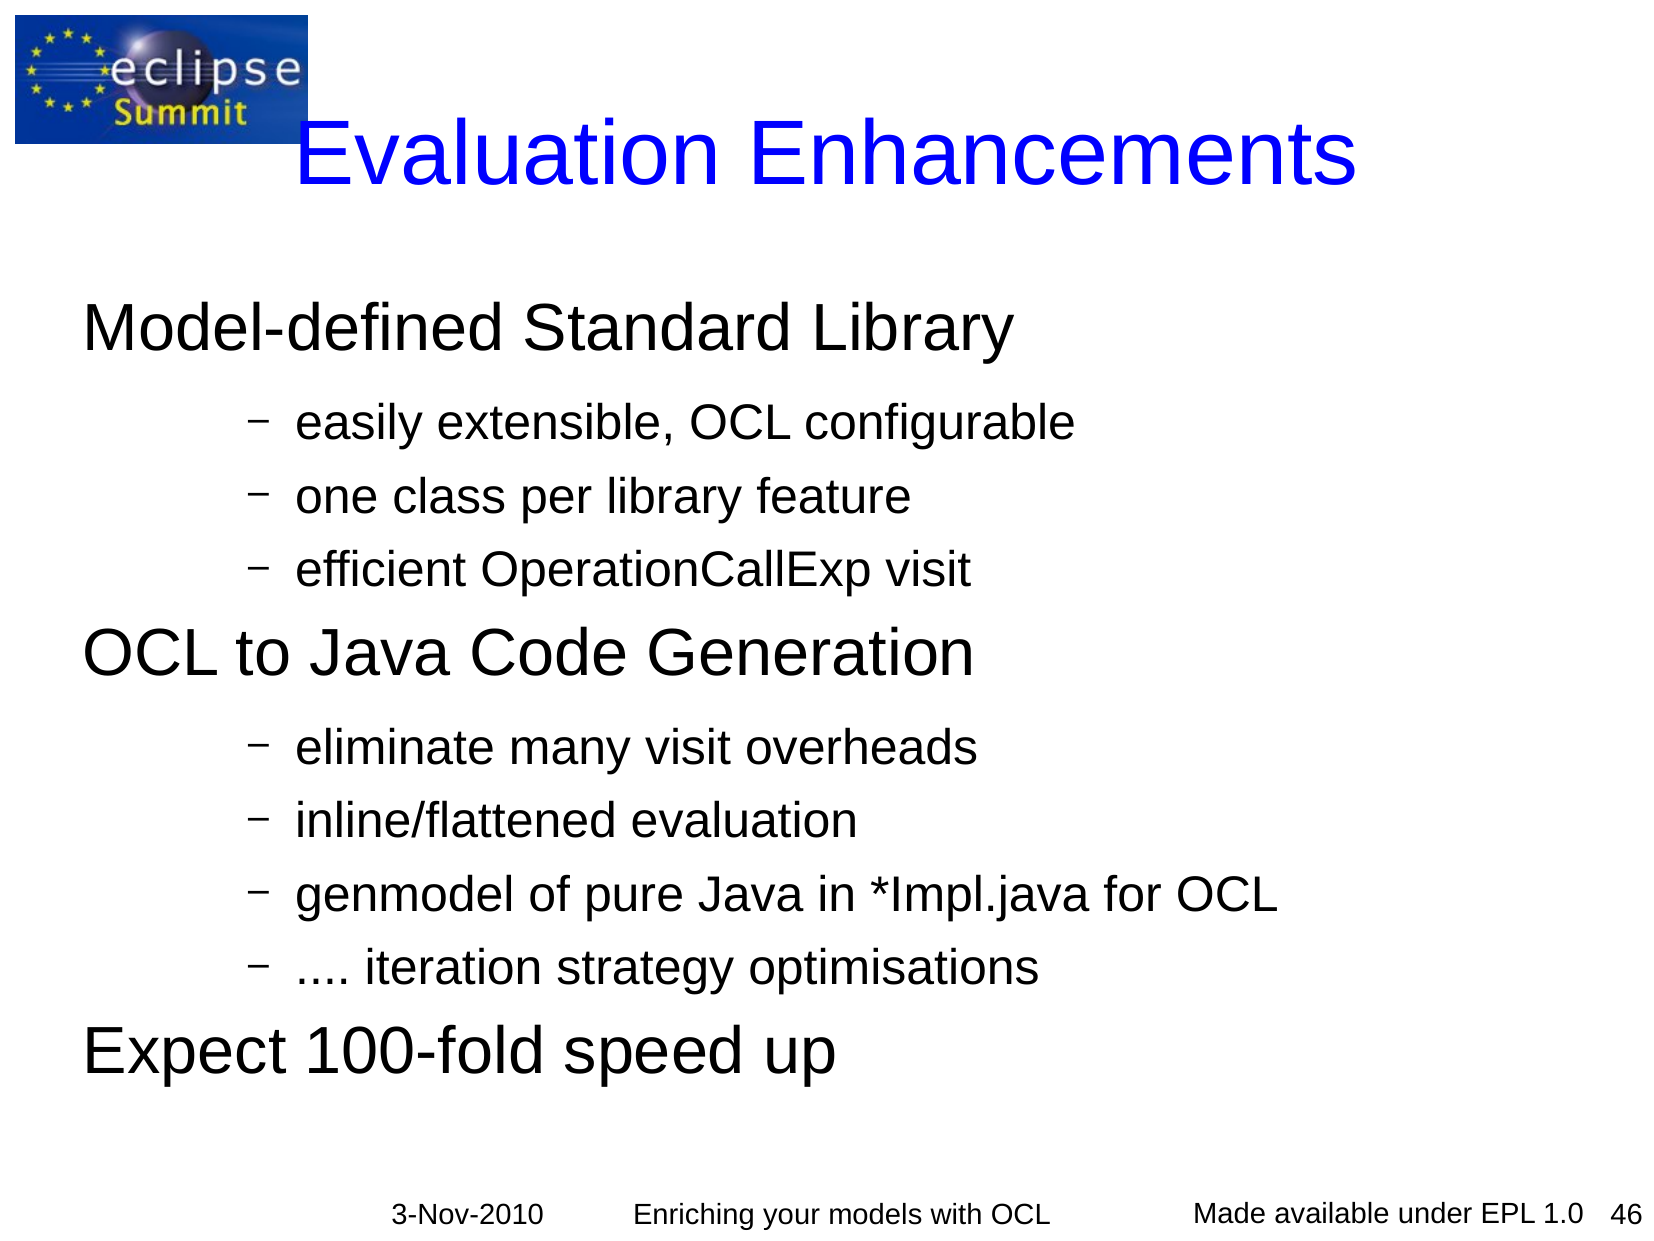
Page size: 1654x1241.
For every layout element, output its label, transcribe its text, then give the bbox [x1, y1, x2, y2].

list Model-defined Standard Library easily extensible, OCL configurable one class per library feature efficient OperationCallExp visit OCL to Java Code Generation eliminate many visit overheads inline/flattened evaluation genmodel of pure Java in *Impl.java for OCL .... iteration strategy optimisations Expect 100-fold speed up [82, 290, 1571, 1094]
title Evaluation Enhancements [82, 56, 1571, 250]
picture [15, 15, 308, 144]
